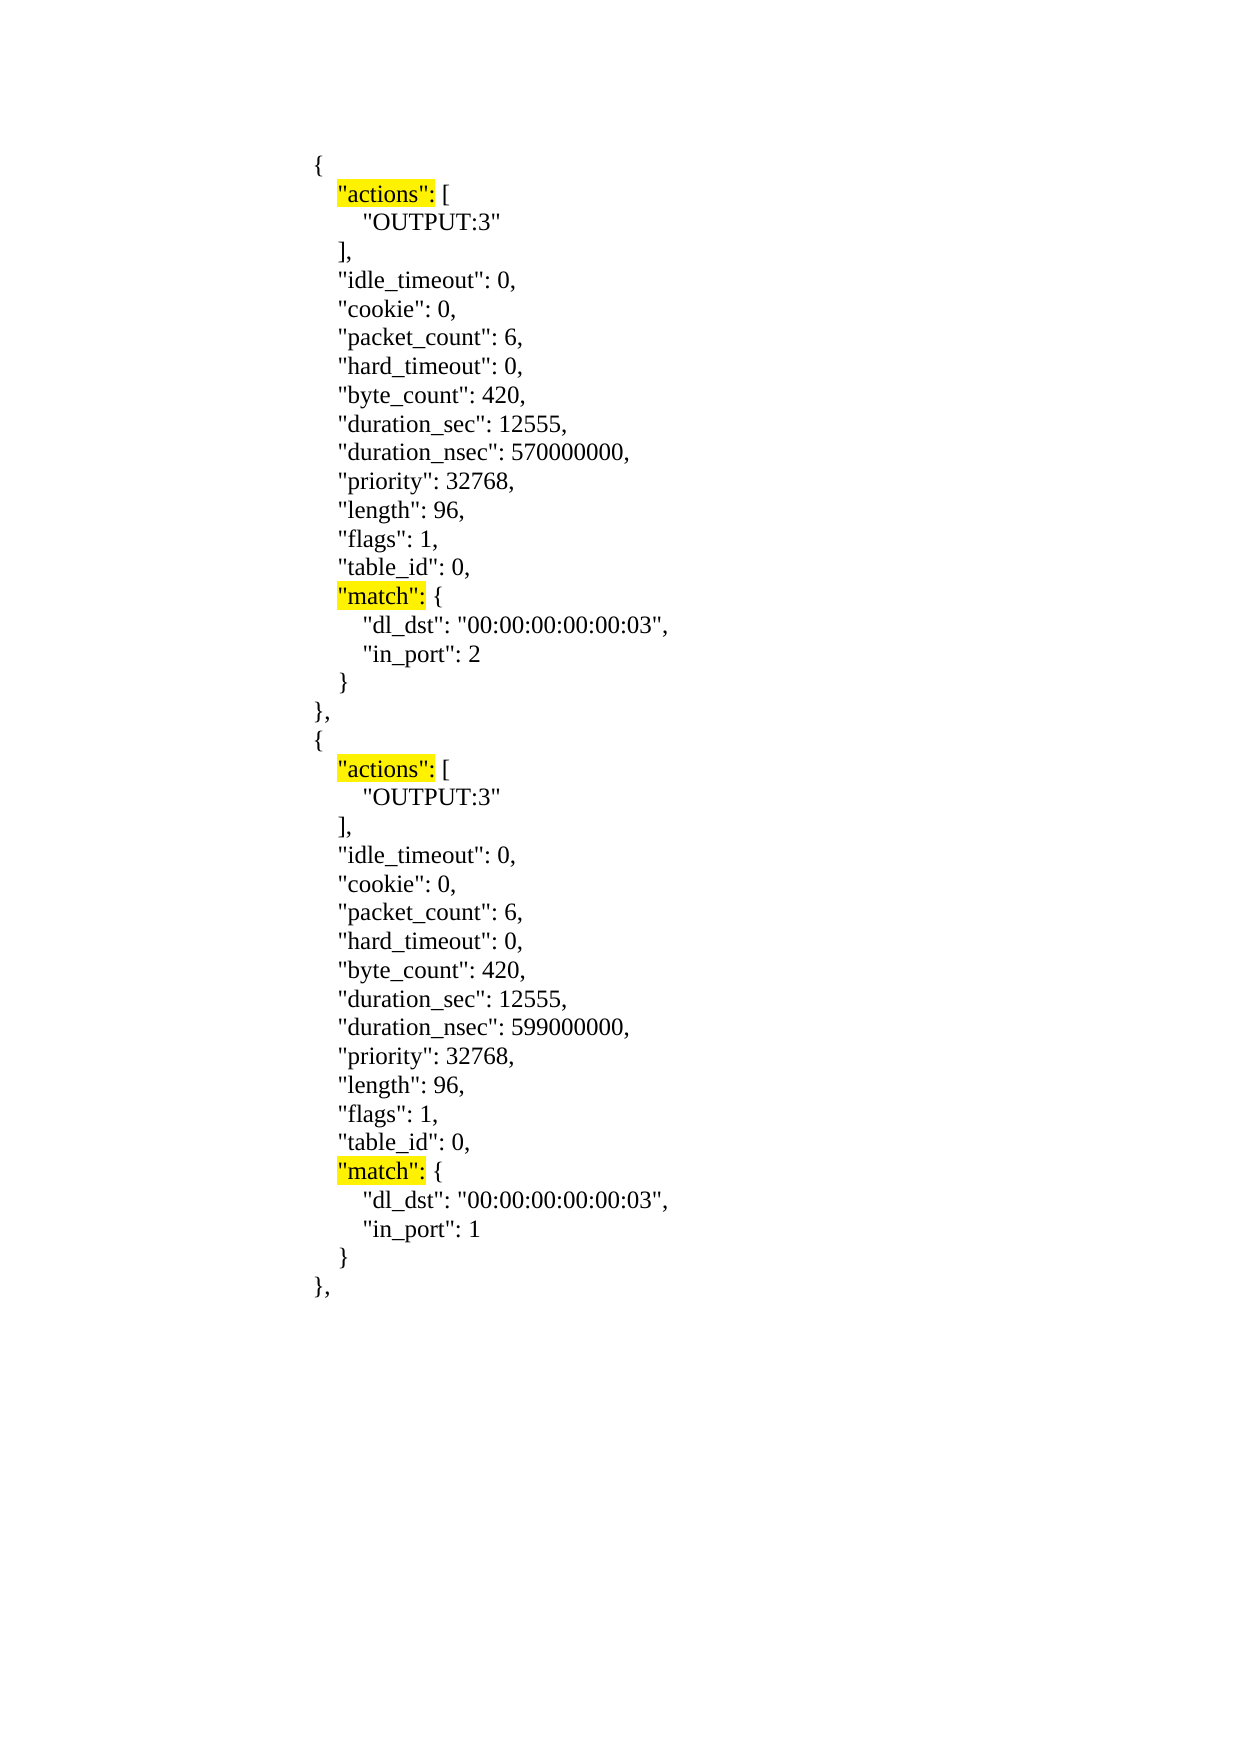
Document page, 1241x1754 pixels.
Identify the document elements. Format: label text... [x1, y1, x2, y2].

text "priority": 32768, [262, 1041, 1053, 1070]
text "in_port": 1 [262, 1214, 1053, 1242]
text "duration_nsec": 599000000, [262, 1012, 1053, 1041]
text "actions": [ [262, 179, 1053, 207]
text { [262, 725, 1053, 754]
text "match": { [262, 1156, 1053, 1185]
text "idle_timeout": 0, [262, 840, 1053, 869]
text "length": 96, [262, 1070, 1053, 1099]
text "duration_sec": 12555, [262, 984, 1053, 1012]
text "byte_count": 420, [262, 380, 1053, 409]
text "cookie": 0, [262, 869, 1053, 897]
text "byte_count": 420, [262, 955, 1053, 984]
text "duration_nsec": 570000000, [262, 437, 1053, 466]
text "packet_count": 6, [262, 897, 1053, 926]
text "table_id": 0, [262, 1127, 1053, 1156]
text "dl_dst": "00:00:00:00:00:03", [262, 610, 1053, 639]
text "OUTPUT:3" [262, 207, 1053, 236]
text }, [262, 1271, 1053, 1300]
text "flags": 1, [262, 1099, 1053, 1127]
text "OUTPUT:3" [262, 782, 1053, 811]
text "priority": 32768, [262, 466, 1053, 495]
text "match": { [262, 581, 1053, 610]
text "flags": 1, [262, 524, 1053, 552]
text "idle_timeout": 0, [262, 265, 1053, 294]
text "table_id": 0, [262, 552, 1053, 581]
text }, [262, 696, 1053, 725]
text } [262, 1242, 1053, 1271]
text "length": 96, [262, 495, 1053, 524]
text "packet_count": 6, [262, 322, 1053, 351]
text ], [262, 236, 1053, 265]
text "dl_dst": "00:00:00:00:00:03", [262, 1185, 1053, 1214]
text { [262, 150, 1053, 179]
text "actions": [ [262, 754, 1053, 782]
text "cookie": 0, [262, 294, 1053, 322]
text "hard_timeout": 0, [262, 926, 1053, 955]
text "duration_sec": 12555, [262, 409, 1053, 437]
text ], [262, 811, 1053, 840]
text "hard_timeout": 0, [262, 351, 1053, 380]
text "in_port": 2 [262, 639, 1053, 667]
text } [262, 667, 1053, 696]
